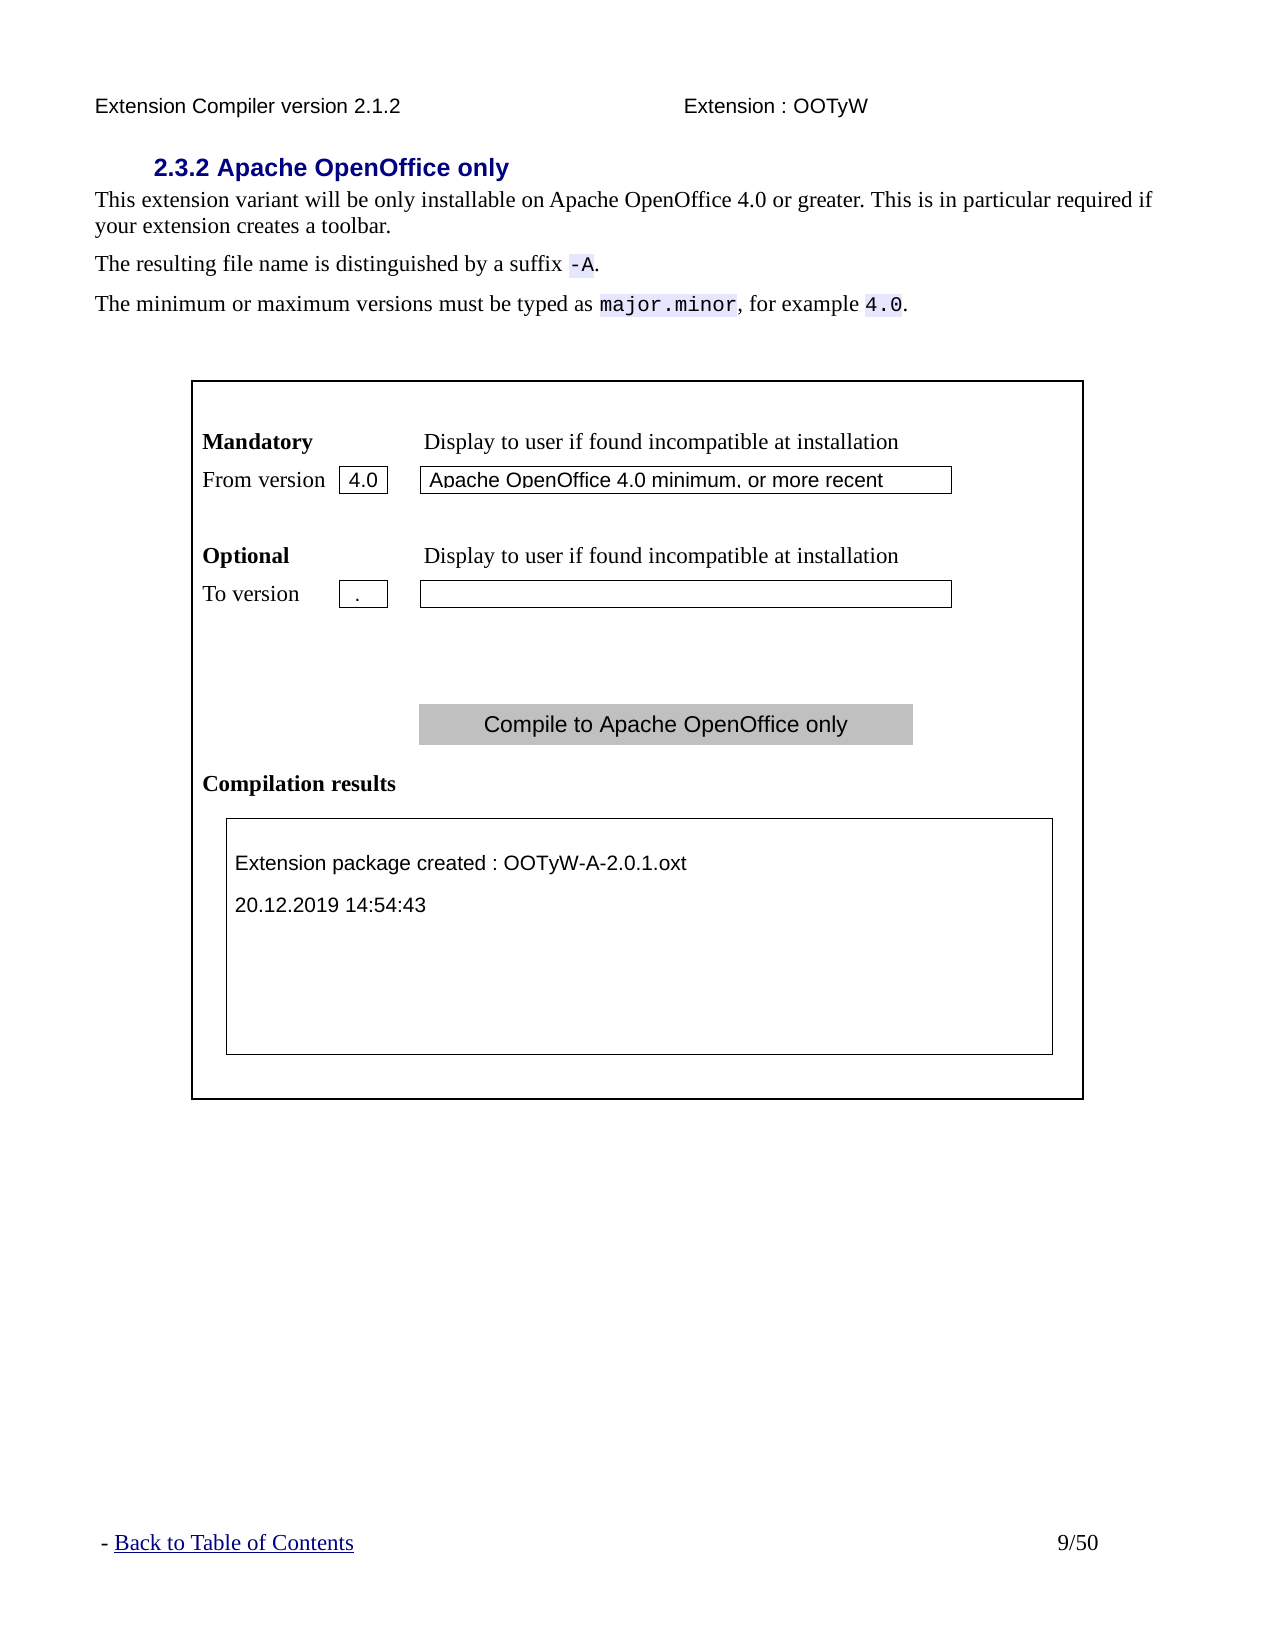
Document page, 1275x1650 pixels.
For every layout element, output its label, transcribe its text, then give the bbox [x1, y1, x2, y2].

text [388, 467, 420, 492]
text [952, 467, 1073, 492]
text Compilation results [202, 771, 1073, 796]
text The resulting file name is distinguished by a suffix -A. [94, 251, 1181, 278]
subtitle Apache OpenOffice only [153, 153, 1181, 181]
text Mandatory Display to user if found incompatible at installation [202, 429, 1073, 454]
text [388, 581, 420, 606]
text This extension variant will be only installable on Apache OpenOffice 4.0 or greater. This is in particular required if your extension creates a toolbar. [94, 187, 1181, 238]
text From version [202, 467, 339, 492]
text [952, 581, 1073, 606]
text The minimum or maximum versions must be typed as major.minor, for example 4.0. [94, 290, 1181, 317]
text To version [202, 581, 339, 606]
text Optional Display to user if found incompatible at installation [202, 543, 1073, 568]
